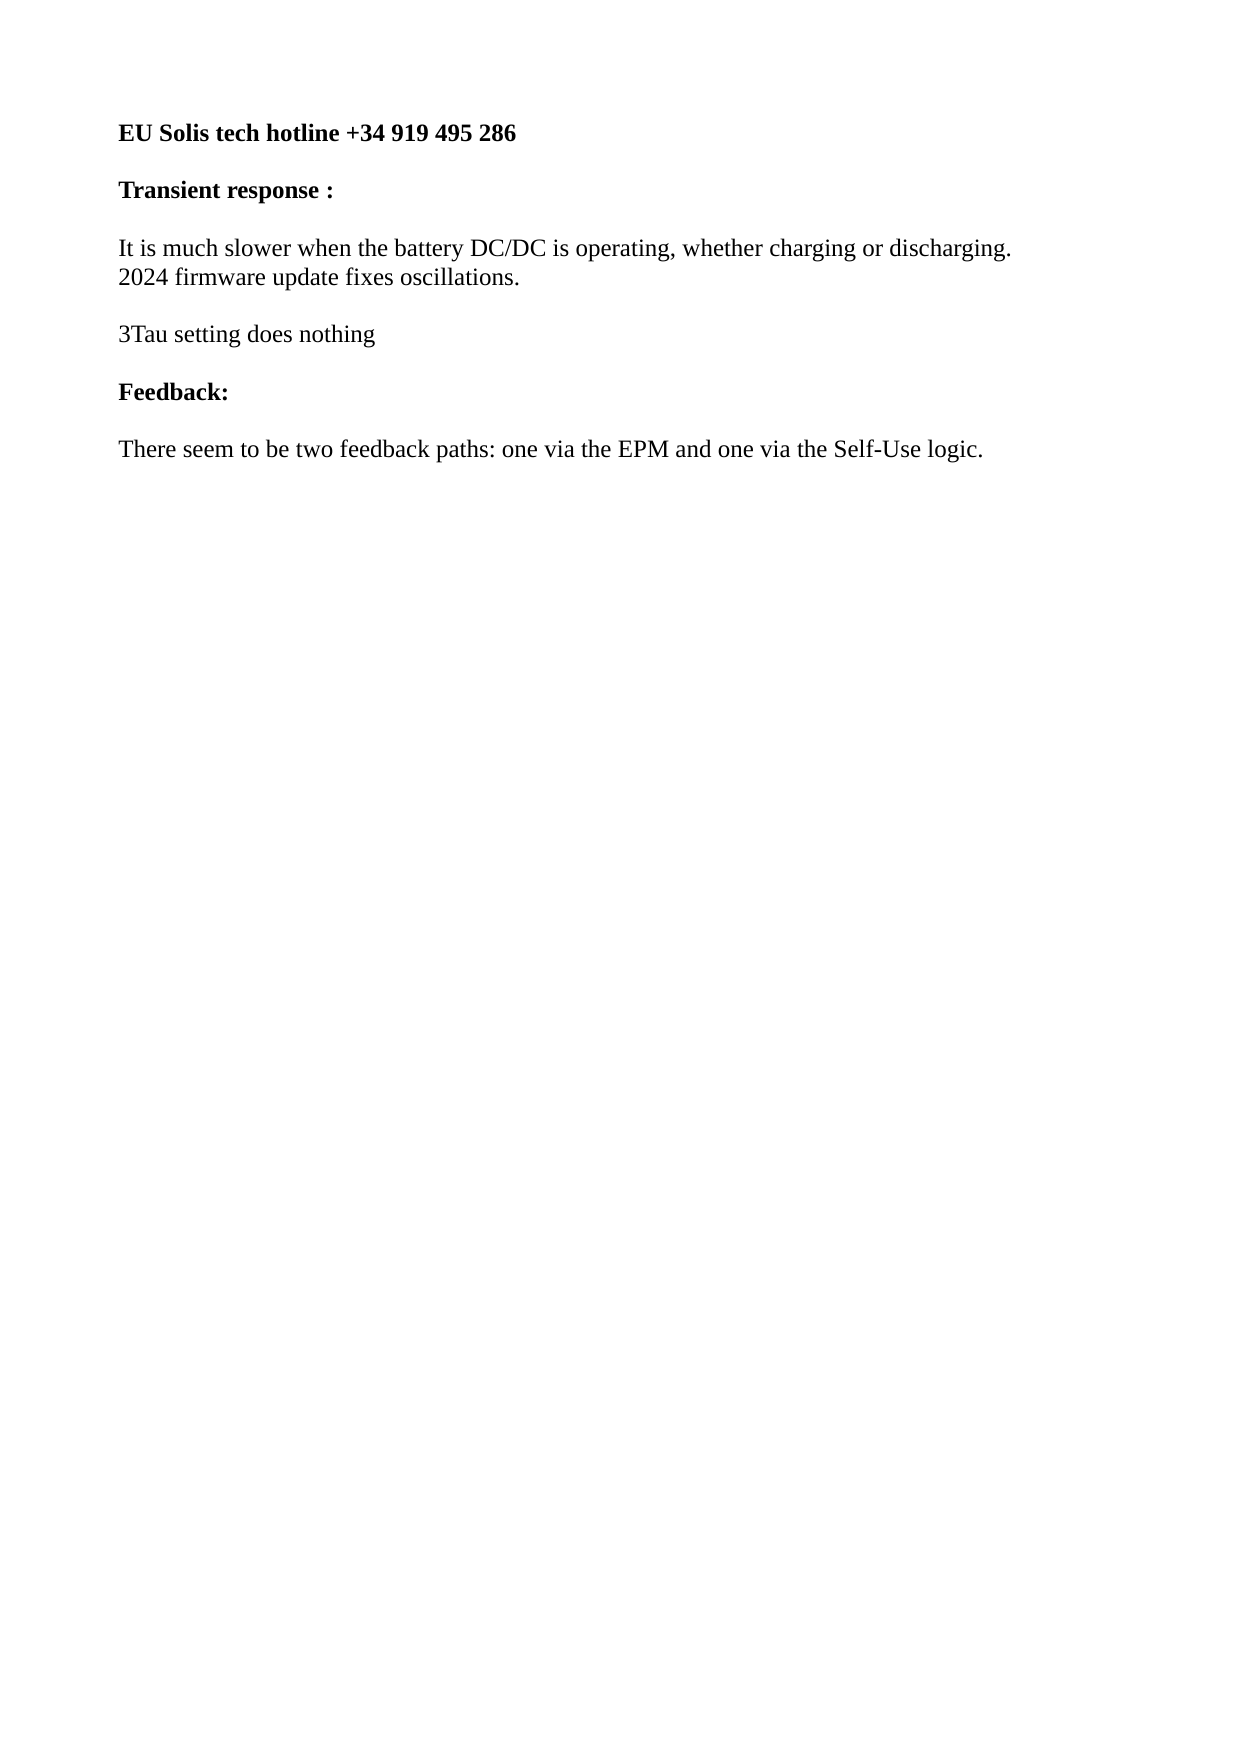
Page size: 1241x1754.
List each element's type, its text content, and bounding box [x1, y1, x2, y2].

text Transient response : [118, 176, 1122, 204]
text 3Tau setting does nothing [118, 319, 1122, 348]
text There seem to be two feedback paths: one via the EPM and one via the Self-Use logic. [118, 434, 1122, 463]
text 2024 firmware update fixes oscillations. [118, 262, 1122, 291]
text Feedback: [118, 377, 1122, 406]
text It is much slower when the battery DC/DC is operating, whether charging or discharging. [118, 233, 1122, 262]
text EU Solis tech hotline +34 919 495 286 [118, 118, 1122, 147]
